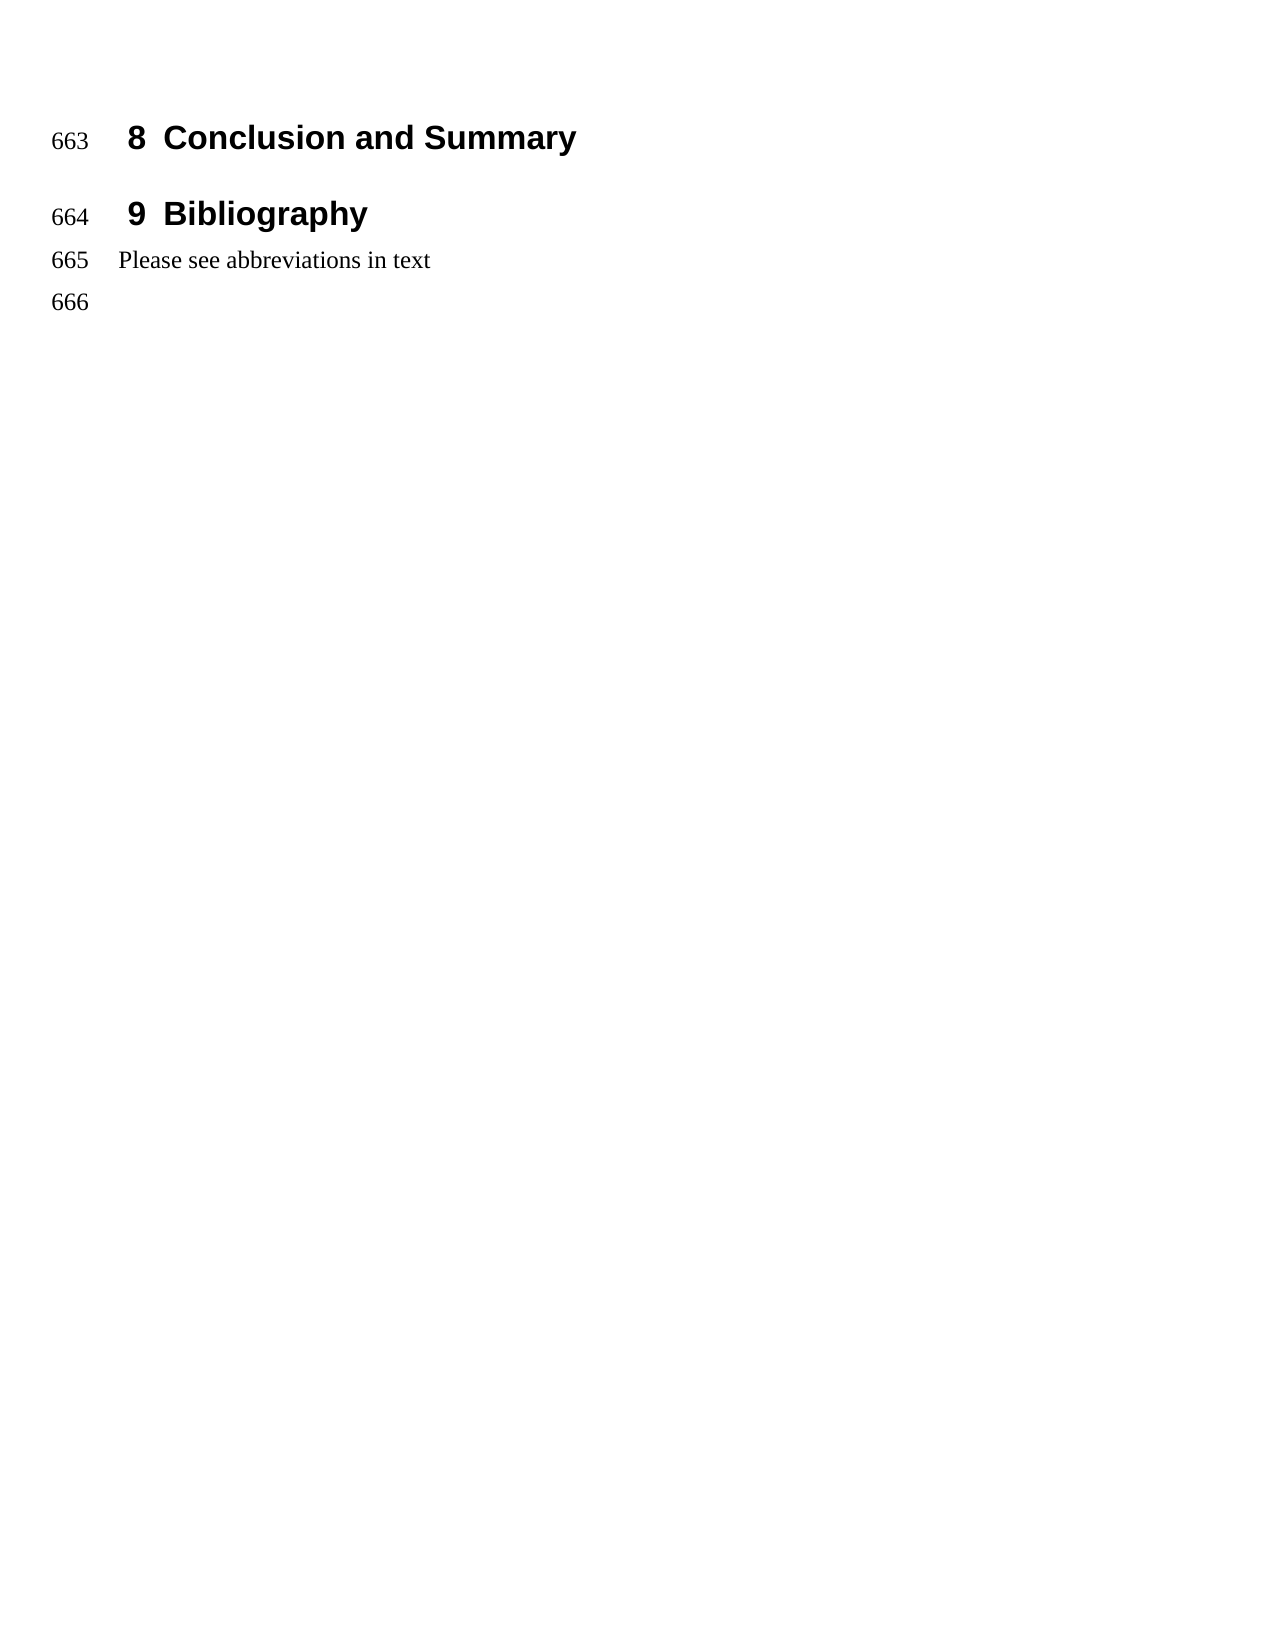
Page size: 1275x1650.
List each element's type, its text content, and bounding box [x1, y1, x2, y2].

text Please see abbreviations in text [118, 245, 1157, 274]
subtitle Bibliography [118, 194, 1157, 233]
subtitle Conclusion and Summary [118, 118, 1157, 157]
